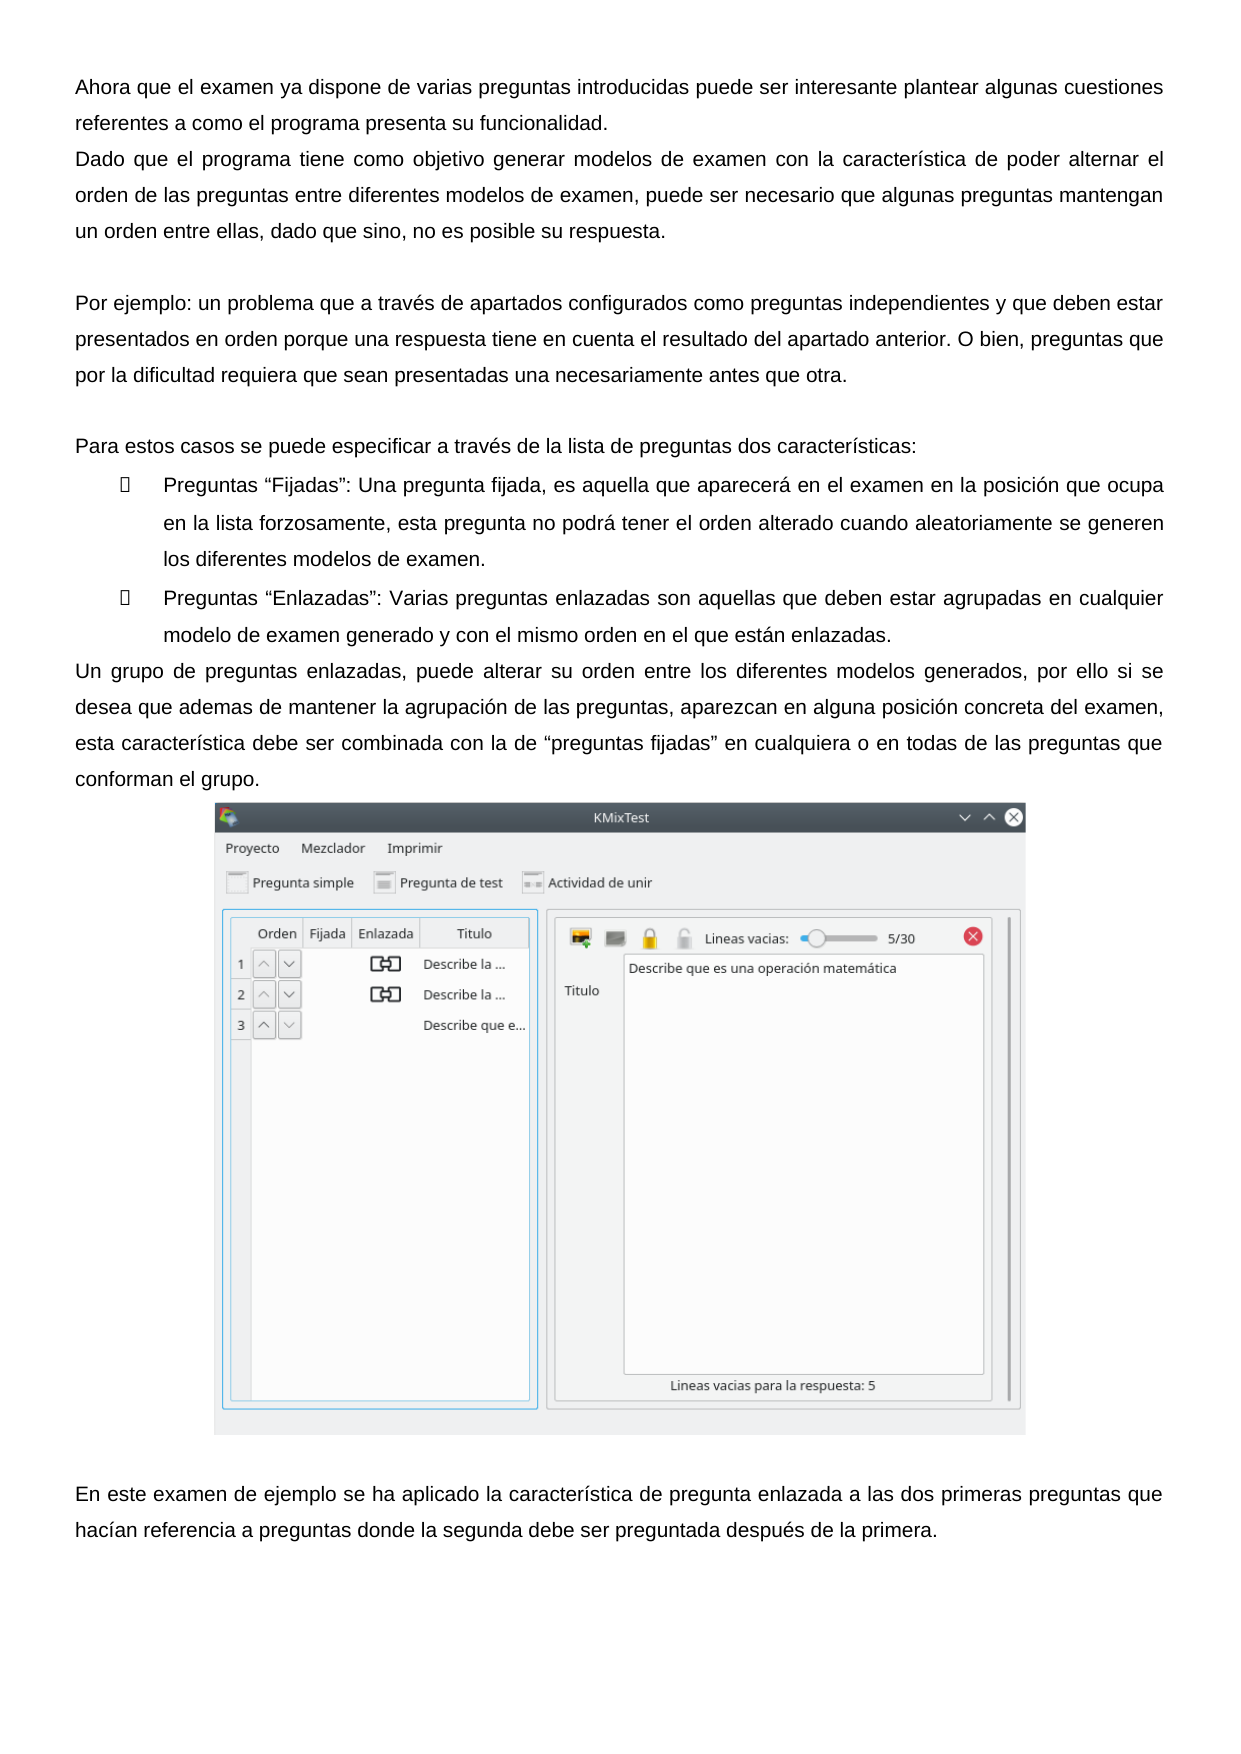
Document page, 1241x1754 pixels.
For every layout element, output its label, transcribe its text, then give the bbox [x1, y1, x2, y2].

list Preguntas “Fijadas”: Una pregunta fijada, es aquella que aparecerá en el examen en la posición que ocupa en la lista forzosamente, esta pregunta no podrá tener el orden alterado cuando aleatoriamente se generen los diferentes modelos de examen. [119, 470, 1165, 571]
text Dado que el programa tiene como objetivo generar modelos de examen con la característica de poder alternar el orden de las preguntas entre diferentes modelos de examen, puede ser necesario que algunas preguntas mantengan un orden entre ellas, dado que sino, no es posible su respuesta. [75, 147, 1165, 243]
text Un grupo de preguntas enlazadas, puede alterar su orden entre los diferentes modelos generados, por ello si se desea que ademas de mantener la agrupación de las preguntas, aparezcan en alguna posición concreta del examen, esta característica debe ser combinada con la de “preguntas fijadas” en cualquiera o en todas de las preguntas que conforman el grupo. [75, 659, 1165, 791]
list Preguntas “Enlazadas”: Varias preguntas enlazadas son aquellas que deben estar agrupadas en cualquier modelo de examen generado y con el mismo orden en el que están enlazadas. [119, 583, 1165, 647]
picture [214, 802, 1026, 1435]
text Ahora que el examen ya dispone de varias preguntas introducidas puede ser interesante plantear algunas cuestiones referentes a como el programa presenta su funcionalidad. [75, 75, 1165, 135]
text Para estos casos se puede especificar a través de la lista de preguntas dos características: [75, 434, 1165, 458]
text Por ejemplo: un problema que a través de apartados configurados como preguntas independientes y que deben estar presentados en orden porque una respuesta tiene en cuenta el resultado del apartado anterior. O bien, preguntas que por la dificultad requiera que sean presentadas una necesariamente antes que otra. [75, 291, 1165, 386]
text En este examen de ejemplo se ha aplicado la característica de pregunta enlazada a las dos primeras preguntas que hacían referencia a preguntas donde la segunda debe ser preguntada después de la primera. [75, 1482, 1165, 1542]
